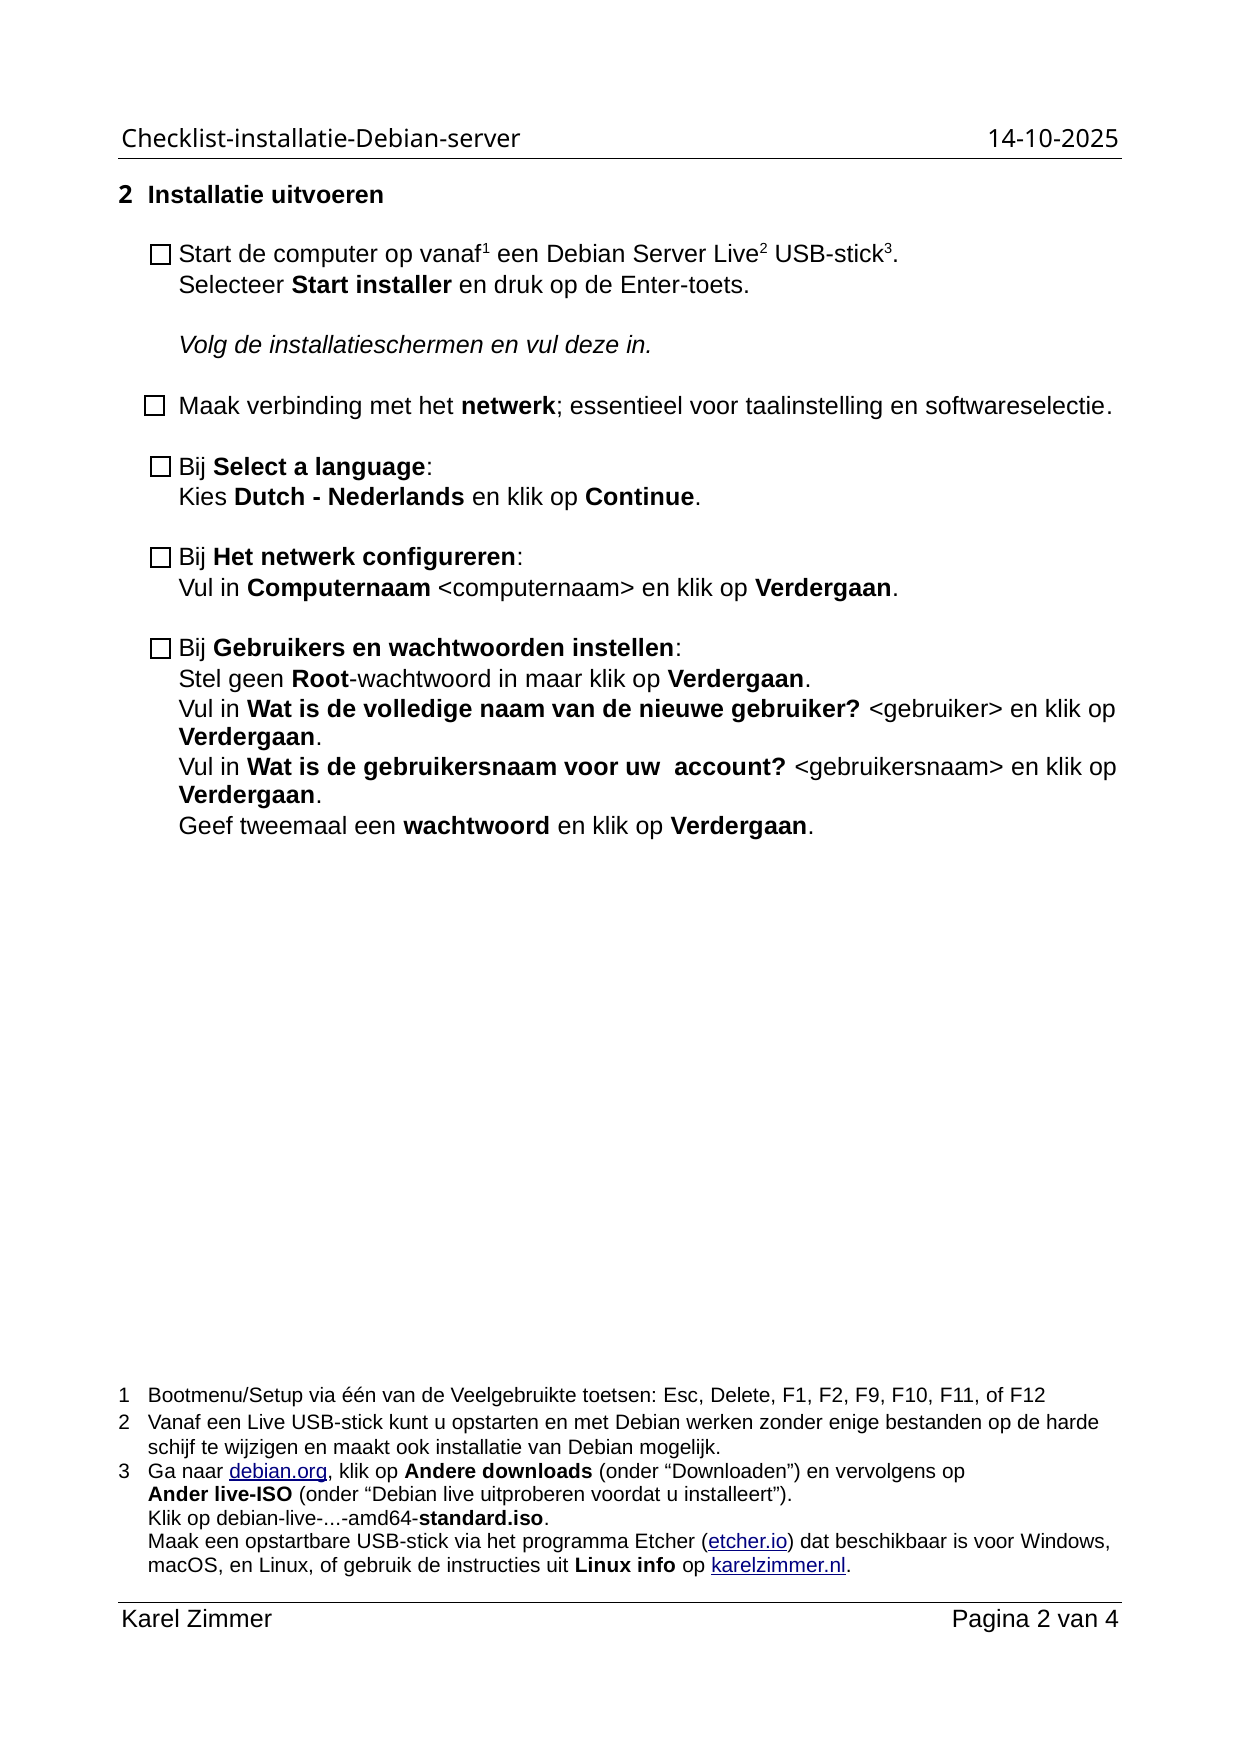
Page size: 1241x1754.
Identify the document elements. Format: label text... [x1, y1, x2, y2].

table_cell [142, 810, 177, 841]
table_cell [177, 300, 1122, 330]
table_cell [118, 360, 142, 391]
table_cell [118, 752, 142, 810]
table_cell [118, 482, 142, 512]
table_cell [118, 330, 142, 360]
table_cell [142, 360, 177, 391]
table_cell [177, 512, 1122, 542]
table_cell [118, 421, 142, 451]
table_cell [118, 664, 142, 694]
list Installatie uitvoeren [118, 177, 1122, 211]
table_cell [142, 633, 177, 663]
table_cell [118, 603, 142, 633]
table_cell [142, 664, 177, 694]
table_cell [118, 542, 142, 572]
table_cell Volg de installatieschermen en vul deze in. [177, 330, 1122, 360]
table_cell [142, 451, 177, 482]
table_cell Bij Select a language: [177, 451, 1122, 482]
table_cell [142, 391, 177, 421]
table_header Start de computer op vanaf een Debian Server Live USB-stick. [177, 239, 1122, 269]
table_cell [177, 421, 1122, 451]
table_cell [118, 573, 142, 603]
table_cell Vul in Wat is de gebruikersnaam voor uw account? <gebruikersnaam> en klik op Verdergaan. [177, 752, 1122, 810]
table_cell [118, 810, 142, 841]
table_cell [177, 603, 1122, 633]
table_cell [118, 269, 142, 300]
table_cell Kies Dutch - Nederlands en klik op Continue. [177, 482, 1122, 512]
table_cell Vul in Computernaam <computernaam> en klik op Verdergaan. [177, 573, 1122, 603]
table_cell Stel geen Root-wachtwoord in maar klik op Verdergaan. [177, 664, 1122, 694]
table_cell Geef tweemaal een wachtwoord en klik op Verdergaan. [177, 810, 1122, 841]
table_header [118, 239, 142, 269]
table_cell Bij Het netwerk configureren: [177, 542, 1122, 572]
table_cell [142, 573, 177, 603]
table_cell Bij Gebruikers en wachtwoorden instellen: [177, 633, 1122, 663]
table_cell [142, 300, 177, 330]
table_cell [142, 512, 177, 542]
table_cell [177, 360, 1122, 391]
table_cell [142, 269, 177, 300]
table_cell Selecteer Start installer en druk op de Enter-toets. [177, 269, 1122, 300]
table_cell [118, 451, 142, 482]
table_cell [142, 694, 177, 752]
table_cell [142, 603, 177, 633]
table_cell [142, 752, 177, 810]
table_cell [118, 694, 142, 752]
table_cell [118, 391, 142, 421]
table_header [142, 239, 177, 269]
table_cell Maak verbinding met het netwerk; essentieel voor taalinstelling en softwareselectie. [177, 391, 1122, 421]
table_cell [142, 330, 177, 360]
table_cell [118, 633, 142, 663]
table_cell [142, 482, 177, 512]
table_cell [142, 421, 177, 451]
table_cell [118, 300, 142, 330]
table_cell [118, 512, 142, 542]
table_cell [142, 542, 177, 572]
table_cell Vul in Wat is de volledige naam van de nieuwe gebruiker? <gebruiker> en klik op Verdergaan. [177, 694, 1122, 752]
